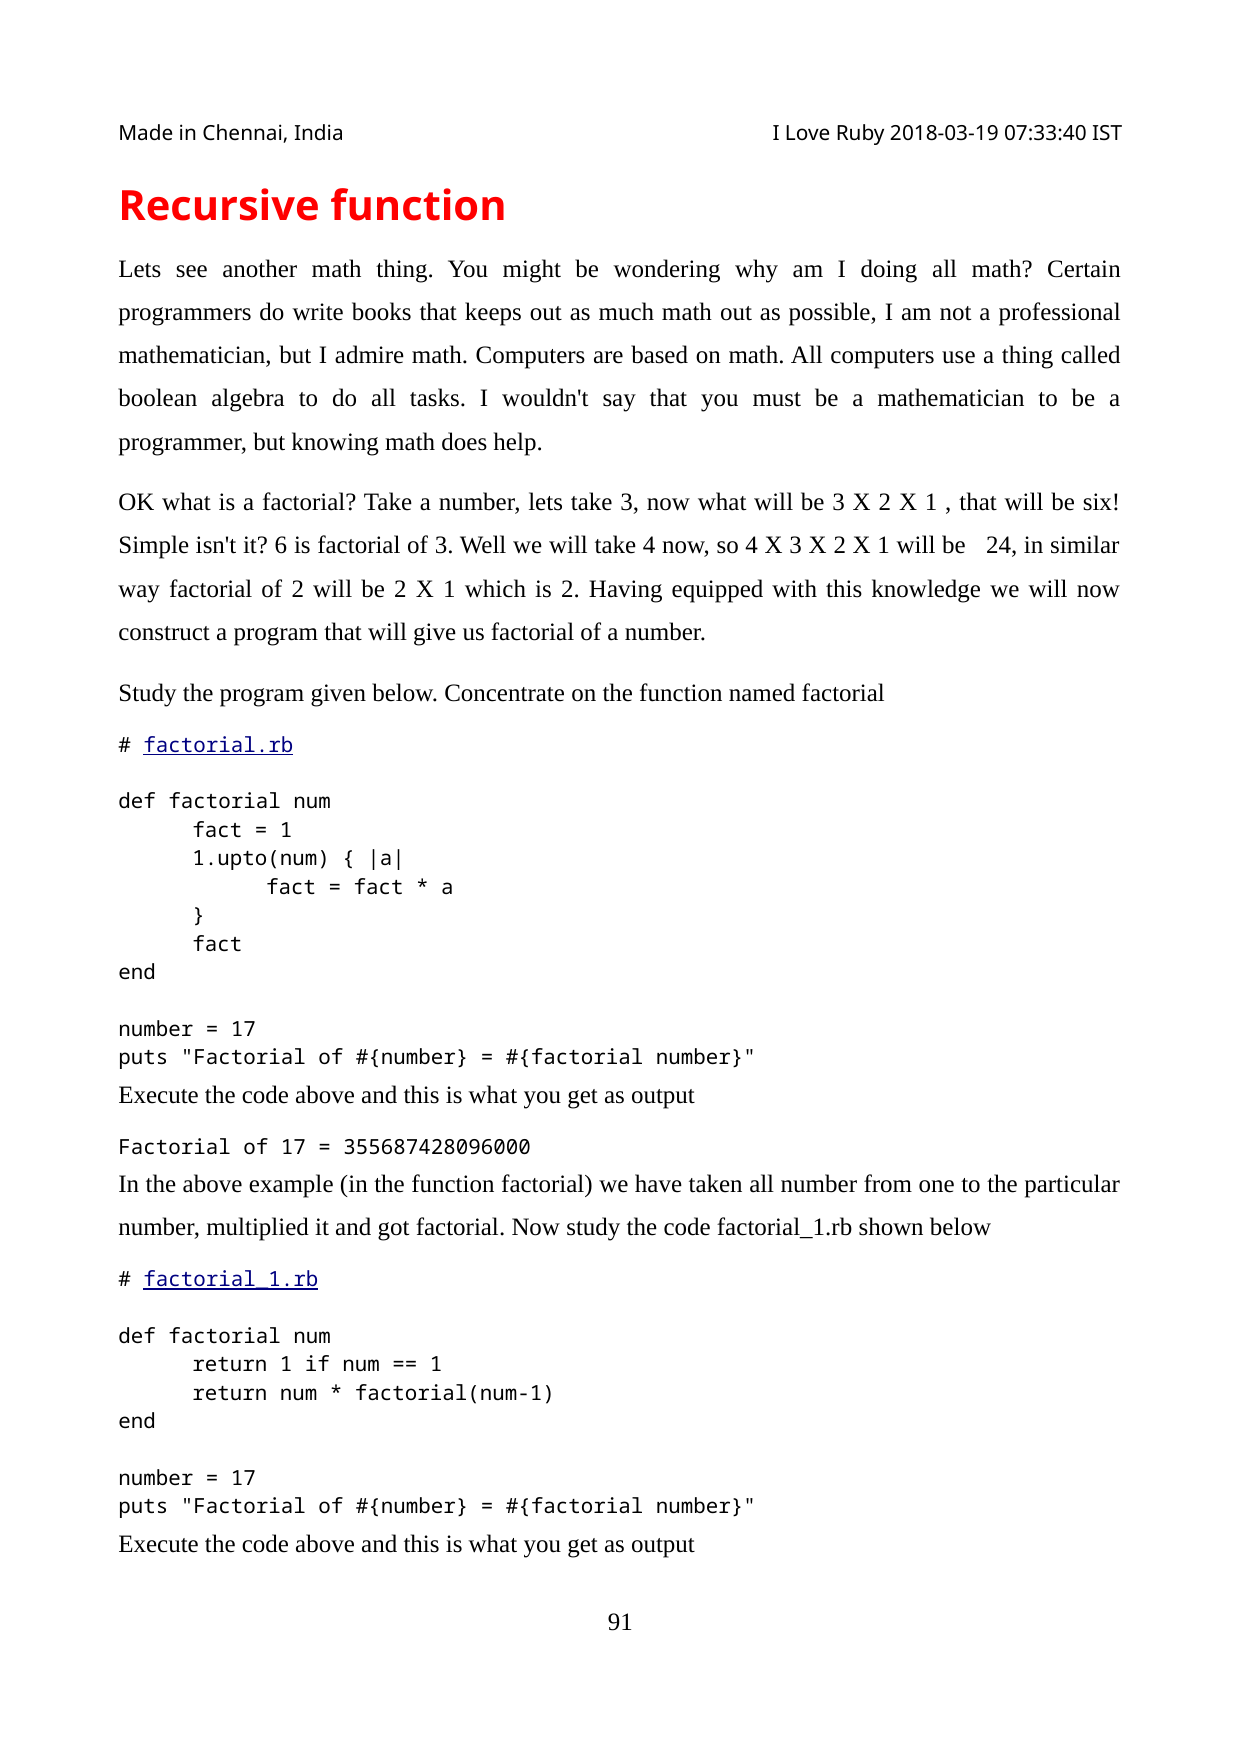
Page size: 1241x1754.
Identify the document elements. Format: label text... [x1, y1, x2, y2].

text def factorial num [118, 787, 1122, 815]
text # factorial.rb [118, 730, 1122, 758]
text In the above example (in the function factorial) we have taken all number from one to the particular number, multiplied it and got factorial. Now study the code factorial_1.rb shown below [118, 1169, 1122, 1241]
text return num * factorial(num-1) [118, 1378, 1122, 1406]
text Execute the code above and this is what you get as output [118, 1080, 1122, 1108]
text fact = fact * a [118, 872, 1122, 900]
text fact [118, 929, 1122, 957]
text Study the program given below. Concentrate on the function named factorial [118, 678, 1122, 706]
text def factorial num [118, 1321, 1122, 1349]
text end [118, 957, 1122, 986]
text end [118, 1406, 1122, 1435]
text number = 17 [118, 1014, 1122, 1042]
text Factorial of 17 = 355687428096000 [118, 1132, 1122, 1160]
text return 1 if num == 1 [118, 1349, 1122, 1378]
text } [118, 900, 1122, 929]
text 1.upto(num) { |a| [118, 843, 1122, 872]
text number = 17 [118, 1463, 1122, 1492]
text # factorial_1.rb [118, 1264, 1122, 1293]
subtitle Recursive function [118, 176, 1122, 233]
text OK what is a factorial? Take a number, lets take 3, now what will be 3 X 2 X 1 , that will be six! Simple isn't it? 6 is factorial of 3. Well we will take 4 now, so 4 X 3 X 2 X 1 will be 24, in similar way factorial of 2 will be 2 X 1 which is 2. Having equipped with this knowledge we will now construct a program that will give us factorial of a number. [118, 487, 1122, 646]
text Lets see another math thing. You might be wondering why am I doing all math? Certain programmers do write books that keeps out as much math out as possible, I am not a professional mathematician, but I admire math. Computers are based on math. All computers use a thing called boolean algebra to do all tasks. I wouldn't say that you must be a mathematician to be a programmer, but knowing math does help. [118, 254, 1122, 455]
text puts "Factorial of #{number} = #{factorial number}" [118, 1042, 1122, 1071]
text puts "Factorial of #{number} = #{factorial number}" [118, 1492, 1122, 1520]
text Execute the code above and this is what you get as output [118, 1529, 1122, 1558]
text fact = 1 [118, 815, 1122, 843]
